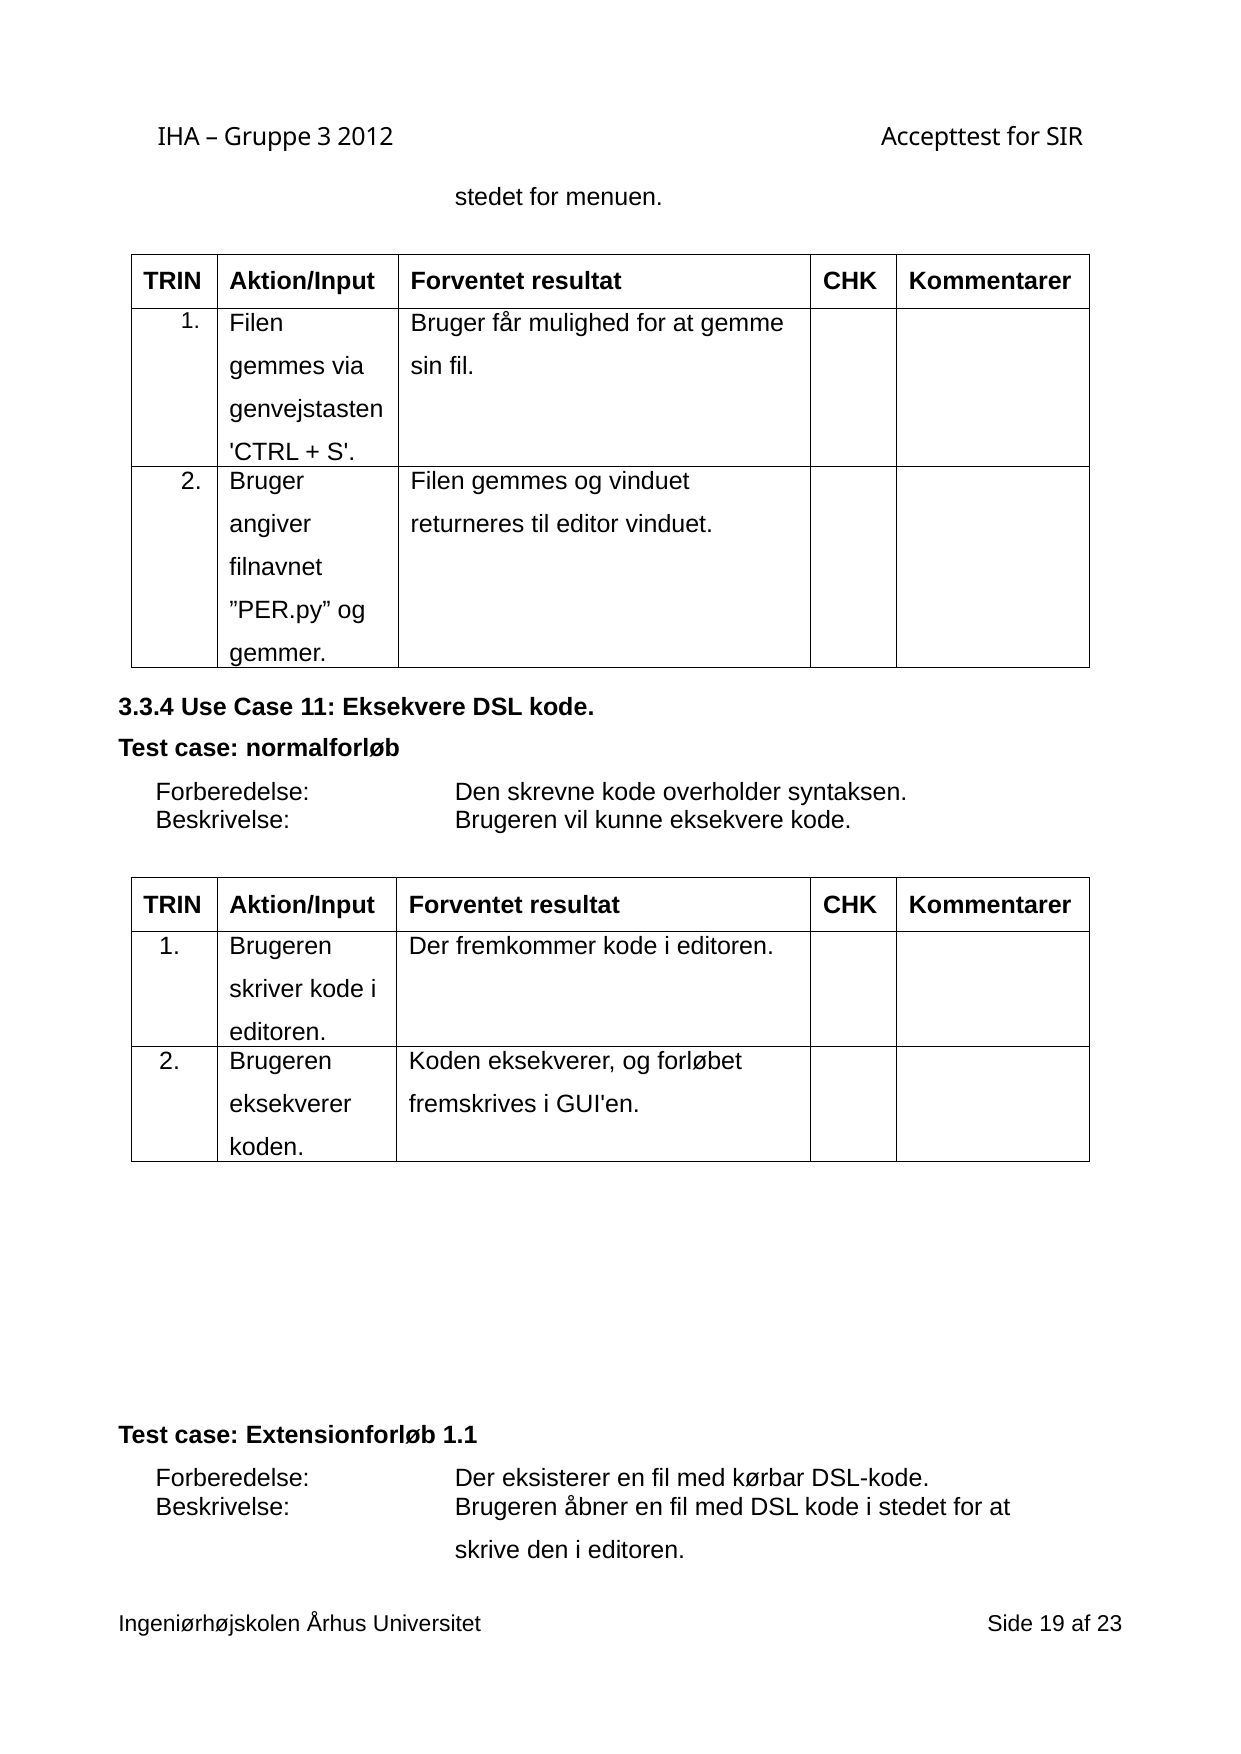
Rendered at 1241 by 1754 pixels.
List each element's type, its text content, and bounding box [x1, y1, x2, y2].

table_header Forventet resultat [399, 255, 810, 307]
table_header Forberedelse: [144, 776, 443, 805]
table_header Den skrevne kode overholder syntaksen. [443, 776, 1089, 805]
table_cell Bruger angiver filnavnet ”PER.py” og gemmer. [218, 467, 398, 667]
table_cell [132, 467, 217, 667]
table_header Aktion/Input [218, 255, 398, 307]
table_cell Brugeren åbner en fil med DSL kode i stedet for at skrive den i editoren. [443, 1492, 1089, 1564]
table_cell Beskrivelse: [144, 1492, 443, 1564]
table_cell [897, 309, 1089, 466]
table_cell [144, 182, 443, 210]
table_header TRIN [132, 255, 217, 307]
table_cell Koden eksekverer, og forløbet fremskrives i GUI'en. [397, 1047, 810, 1161]
table_header Forventet resultat [397, 878, 810, 931]
table_cell [897, 932, 1089, 1046]
table_cell [132, 309, 217, 466]
table_cell [897, 1047, 1089, 1161]
text Test case: normalforløb [118, 733, 1122, 762]
table_cell Brugeren skriver kode i editoren. [218, 932, 396, 1046]
table_cell Bruger får mulighed for at gemme sin fil. [399, 309, 810, 466]
table_header TRIN [132, 878, 217, 931]
table_cell [811, 467, 896, 667]
table_cell Filen gemmes og vinduet returneres til editor vinduet. [399, 467, 810, 667]
table_cell Filen gemmes via genvejstasten 'CTRL + S'. [218, 309, 398, 466]
table_header Kommentarer [897, 255, 1089, 307]
table_cell Brugeren vil kunne eksekvere kode. [443, 805, 1089, 834]
table_header Der eksisterer en fil med kørbar DSL-kode. [443, 1463, 1089, 1492]
table_header CHK [811, 255, 896, 307]
table_cell [811, 932, 896, 1046]
table_cell stedet for menuen. [443, 182, 1089, 210]
table_header CHK [811, 878, 896, 931]
table_cell [811, 309, 896, 466]
table_cell Der fremkommer kode i editoren. [397, 932, 810, 1046]
table_cell [132, 1047, 217, 1161]
table_cell [897, 467, 1089, 667]
subtitle 3.3.4 Use Case 11: Eksekvere DSL kode. [118, 692, 1122, 721]
table_header Forberedelse: [144, 1463, 443, 1492]
text Test case: Extensionforløb 1.1 [118, 1420, 1122, 1449]
table_cell [132, 932, 217, 1046]
table_header Kommentarer [897, 878, 1089, 931]
table_cell Beskrivelse: [144, 805, 443, 834]
table_cell [811, 1047, 896, 1161]
table_cell Brugeren eksekverer koden. [218, 1047, 396, 1161]
table_header Aktion/Input [218, 878, 396, 931]
